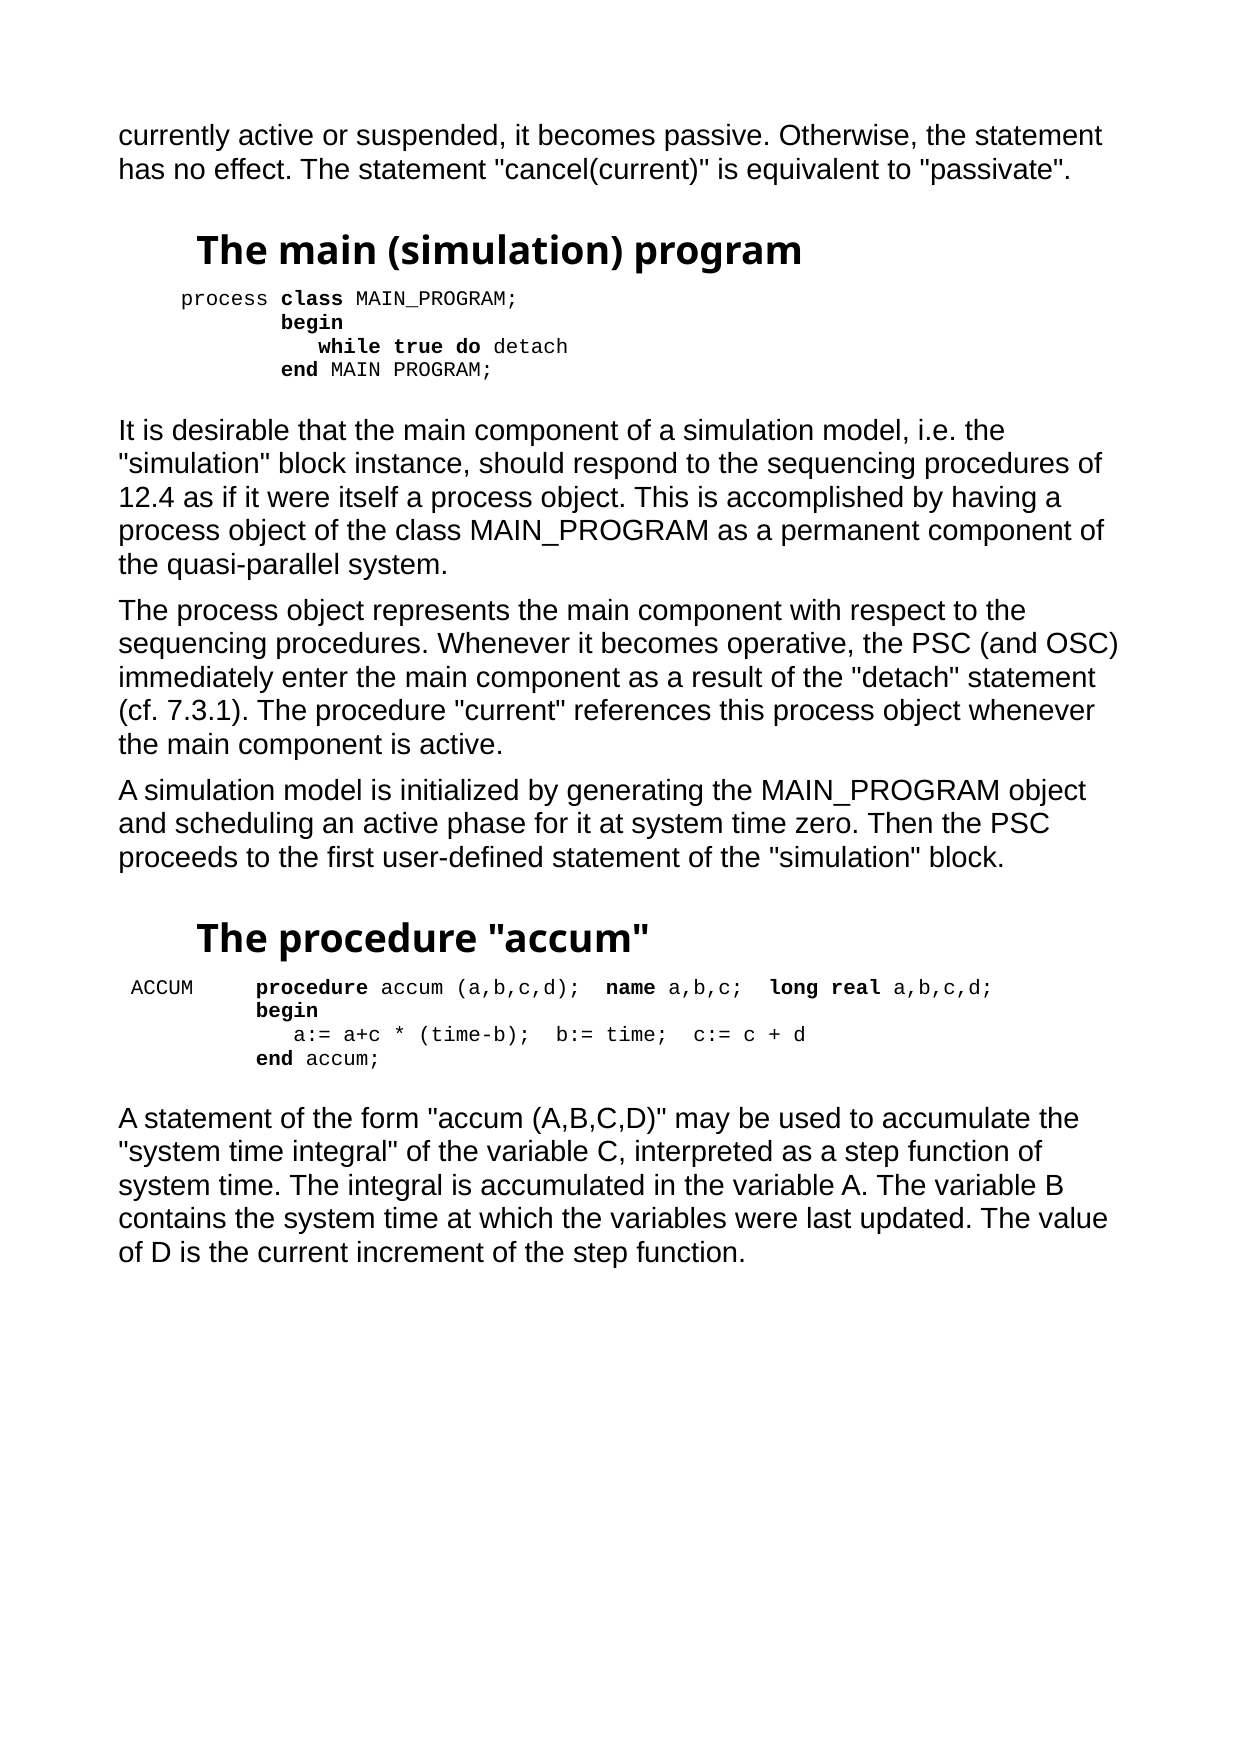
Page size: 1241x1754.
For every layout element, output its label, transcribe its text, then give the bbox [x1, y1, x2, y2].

text A simulation model is initialized by generating the MAIN_PROGRAM object and scheduling an active phase for it at system time zero. Then the PSC proceeds to the first user-defined statement of the "simulation" block. [118, 773, 1122, 873]
text currently active or suspended, it becomes passive. Otherwise, the statement has no effect. The statement "cancel(current)" is equivalent to "passivate". [118, 118, 1122, 185]
text end accum; [118, 1048, 1122, 1071]
text while true do detach [118, 336, 1122, 359]
subtitle The procedure "accum" [196, 911, 1122, 964]
text end MAIN PROGRAM; [118, 359, 1122, 383]
text a:= a+c * (time-b); b:= time; c:= c + d [118, 1024, 1122, 1048]
text begin [118, 312, 1122, 336]
text ACCUM procedure accum (a,b,c,d); name a,b,c; long real a,b,c,d; [118, 977, 1122, 1000]
text The process object represents the main component with respect to the sequencing procedures. Whenever it becomes operative, the PSC (and OSC) immediately enter the main component as a result of the "detach" statement (cf. 7.3.1). The procedure "current" references this process object whenever the main component is active. [118, 593, 1122, 760]
subtitle The main (simulation) program [196, 223, 1122, 276]
text A statement of the form "accum (A,B,C,D)" may be used to accumulate the "system time integral" of the variable C, interpreted as a step function of system time. The integral is accumulated in the variable A. The variable B contains the system time at which the variables were last updated. The value of D is the current increment of the step function. [118, 1101, 1122, 1268]
text begin [118, 1000, 1122, 1024]
text It is desirable that the main component of a simulation model, i.e. the "simulation" block instance, should respond to the sequencing procedures of 12.4 as if it were itself a process object. This is accomplished by having a process object of the class MAIN_PROGRAM as a permanent component of the quasi-parallel system. [118, 412, 1122, 580]
text process class MAIN_PROGRAM; [118, 288, 1122, 312]
